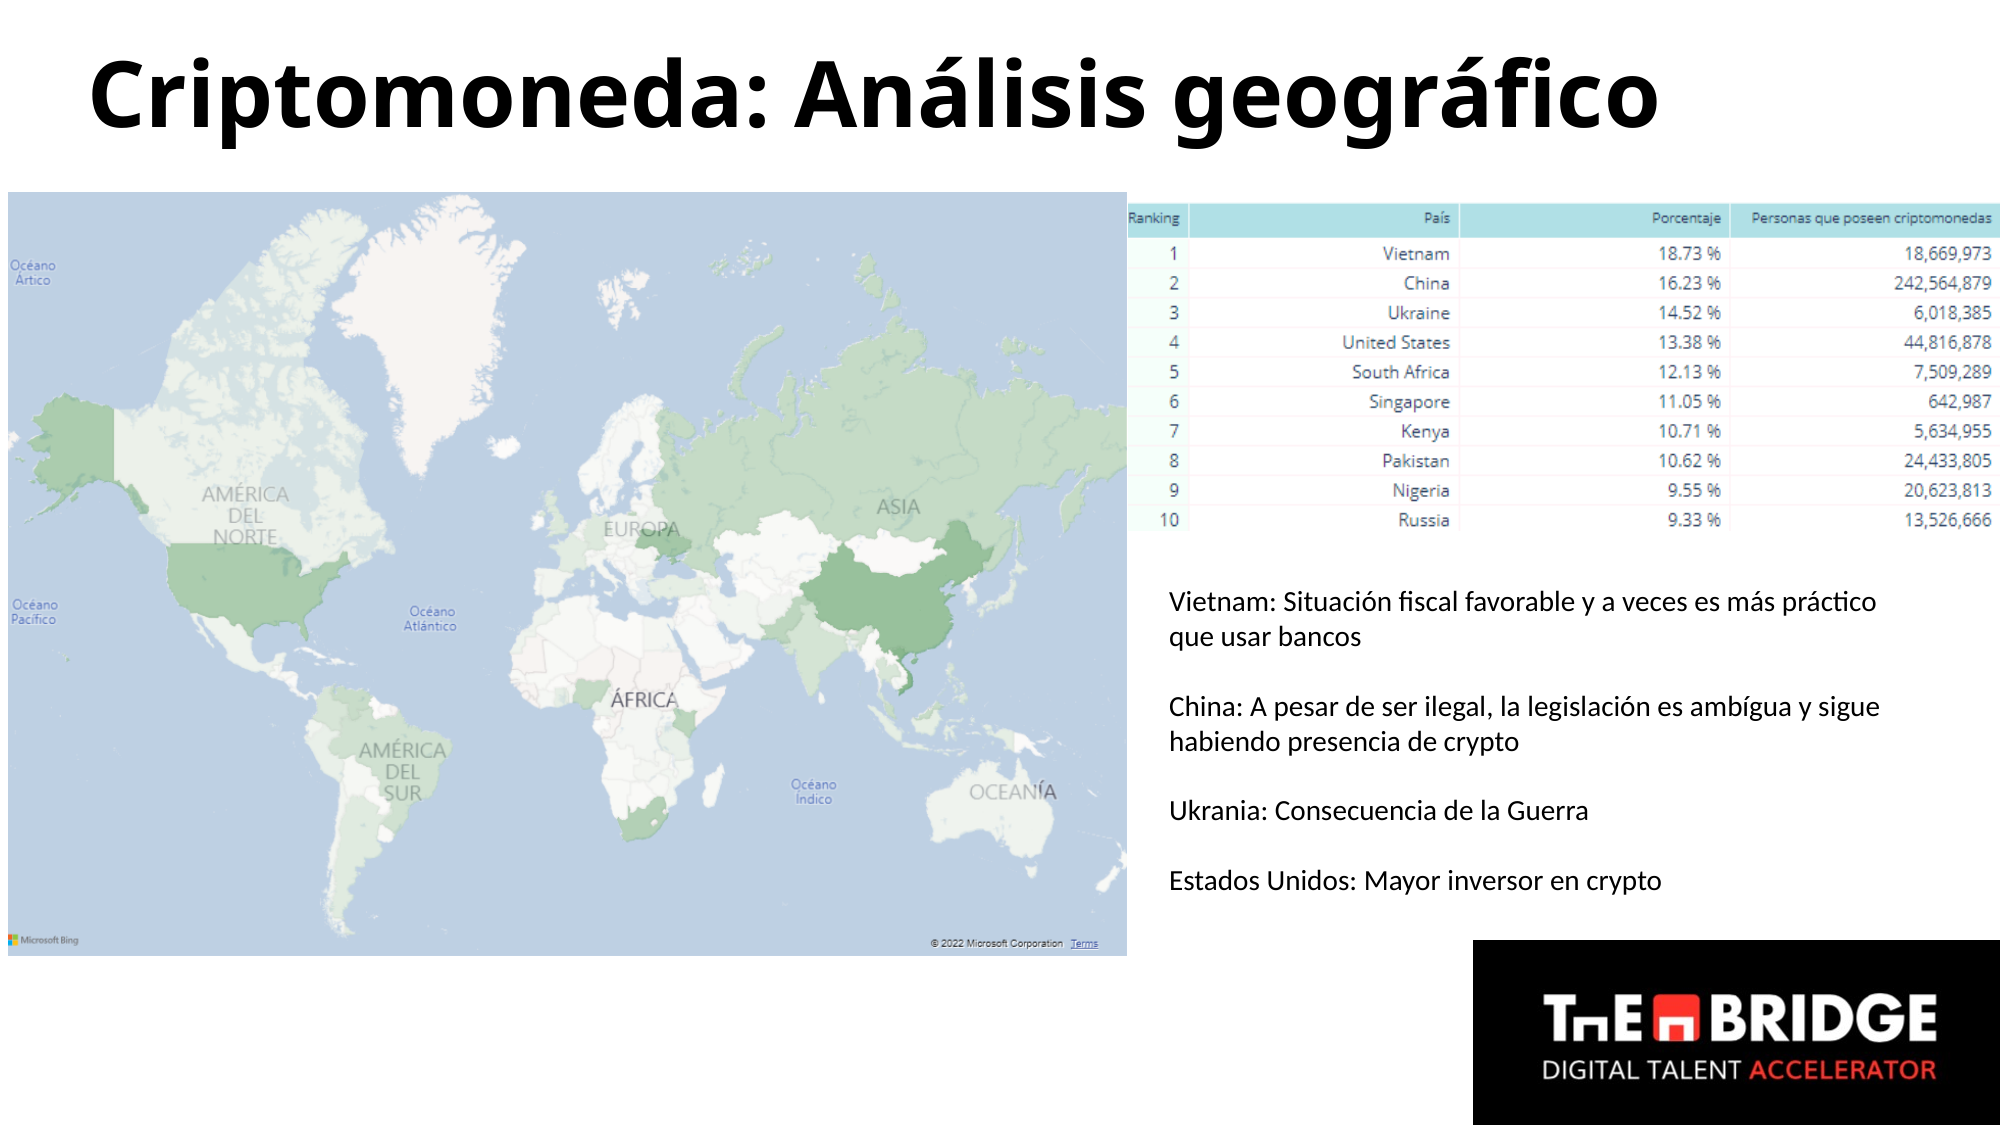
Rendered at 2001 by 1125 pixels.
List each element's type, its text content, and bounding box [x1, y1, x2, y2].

text_box Vietnam: Situación fiscal favorable y a veces es más práctico que usar bancos China: A pesar de ser ilegal, la legislación es ambígua y sigue habiendo presencia de crypto Ukrania: Consecuencia de la Guerra Estados Unidos: Mayor inversor en crypto [1154, 574, 1940, 964]
title Criptomoneda: Análisis geográfico [72, 0, 1798, 201]
picture [1473, 940, 2000, 1125]
picture [8, 192, 2000, 957]
